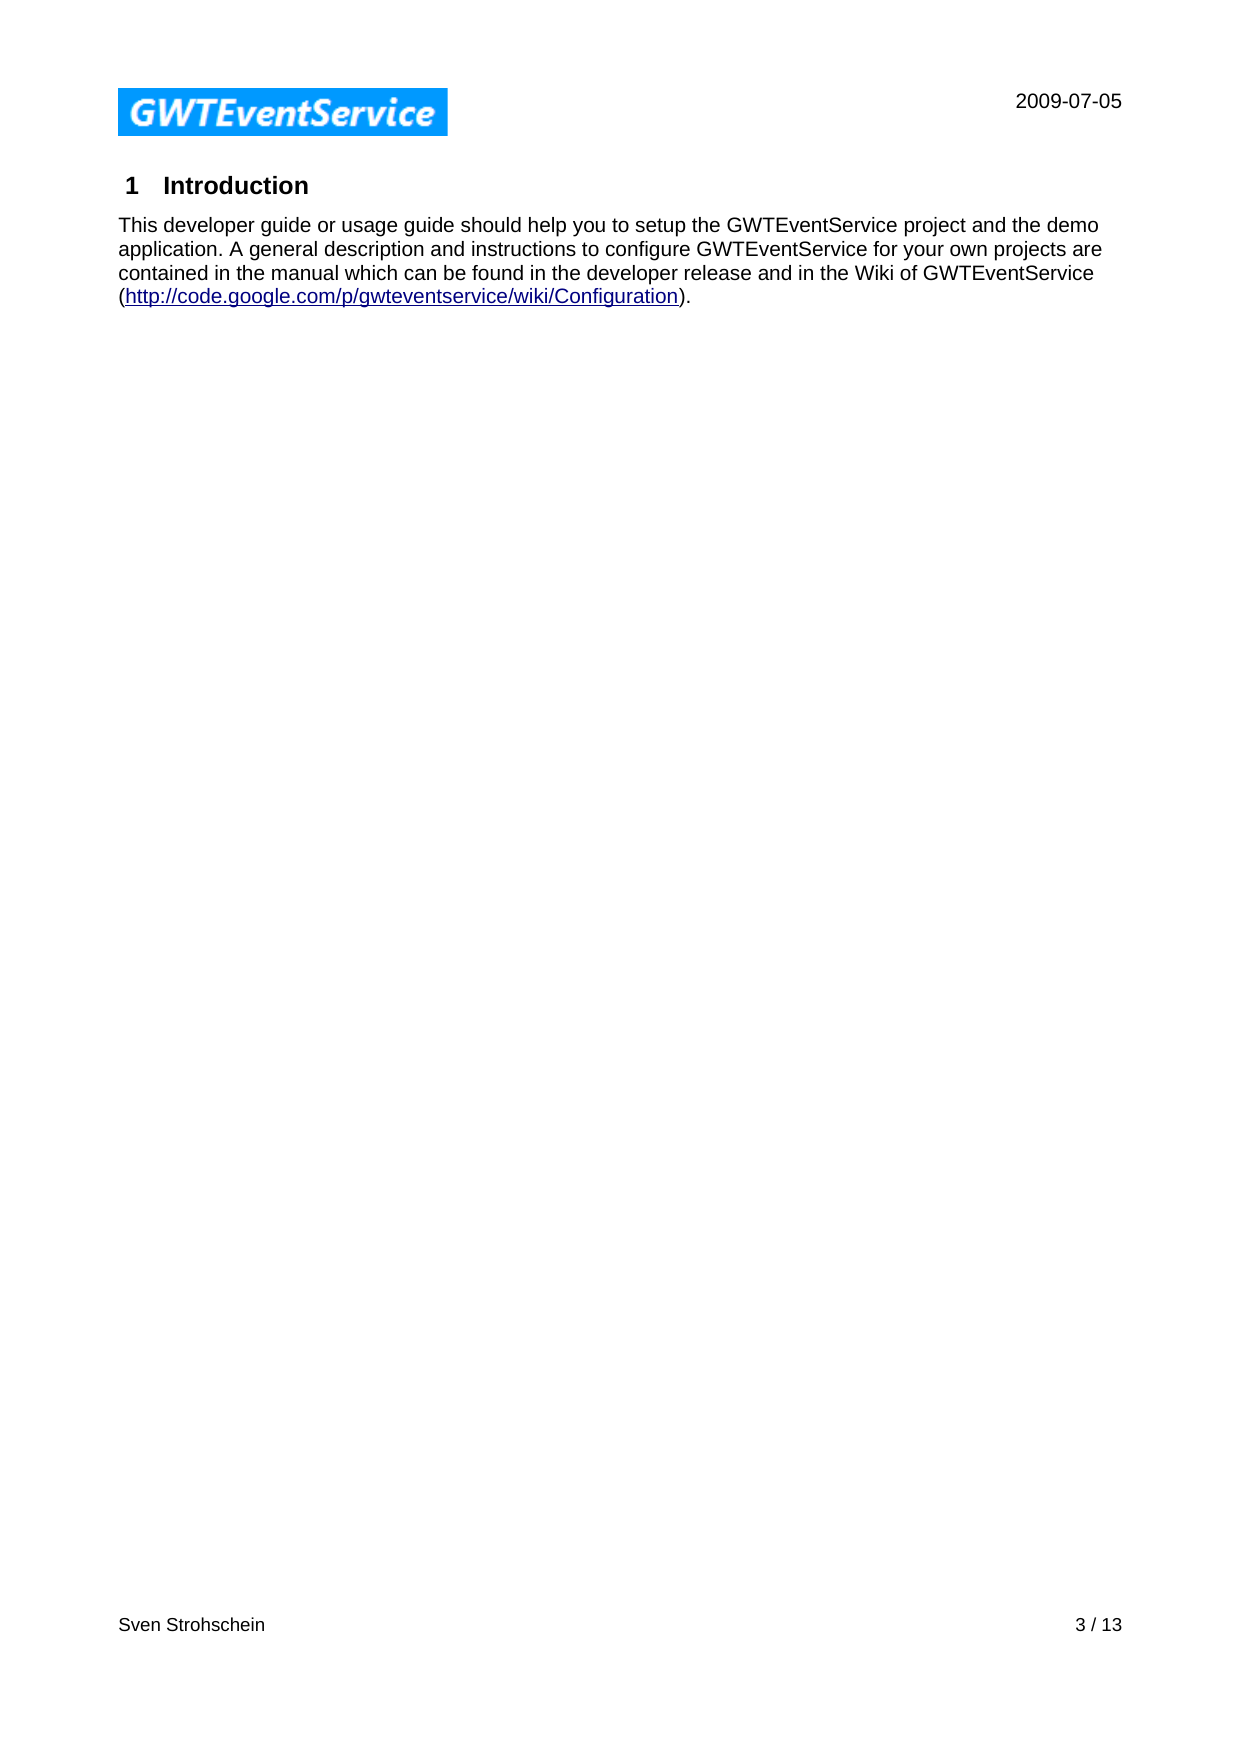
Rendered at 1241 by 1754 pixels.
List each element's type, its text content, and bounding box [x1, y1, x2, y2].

picture [118, 88, 448, 136]
subtitle Introduction [118, 171, 1122, 200]
text This developer guide or usage guide should help you to setup the GWTEventService project and the demo application. A general description and instructions to configure GWTEventService for your own projects are contained in the manual which can be found in the developer release and in the Wiki of GWTEventService (http://code.google.com/p/gwteventservice/wiki/Configuration). [118, 212, 1122, 308]
